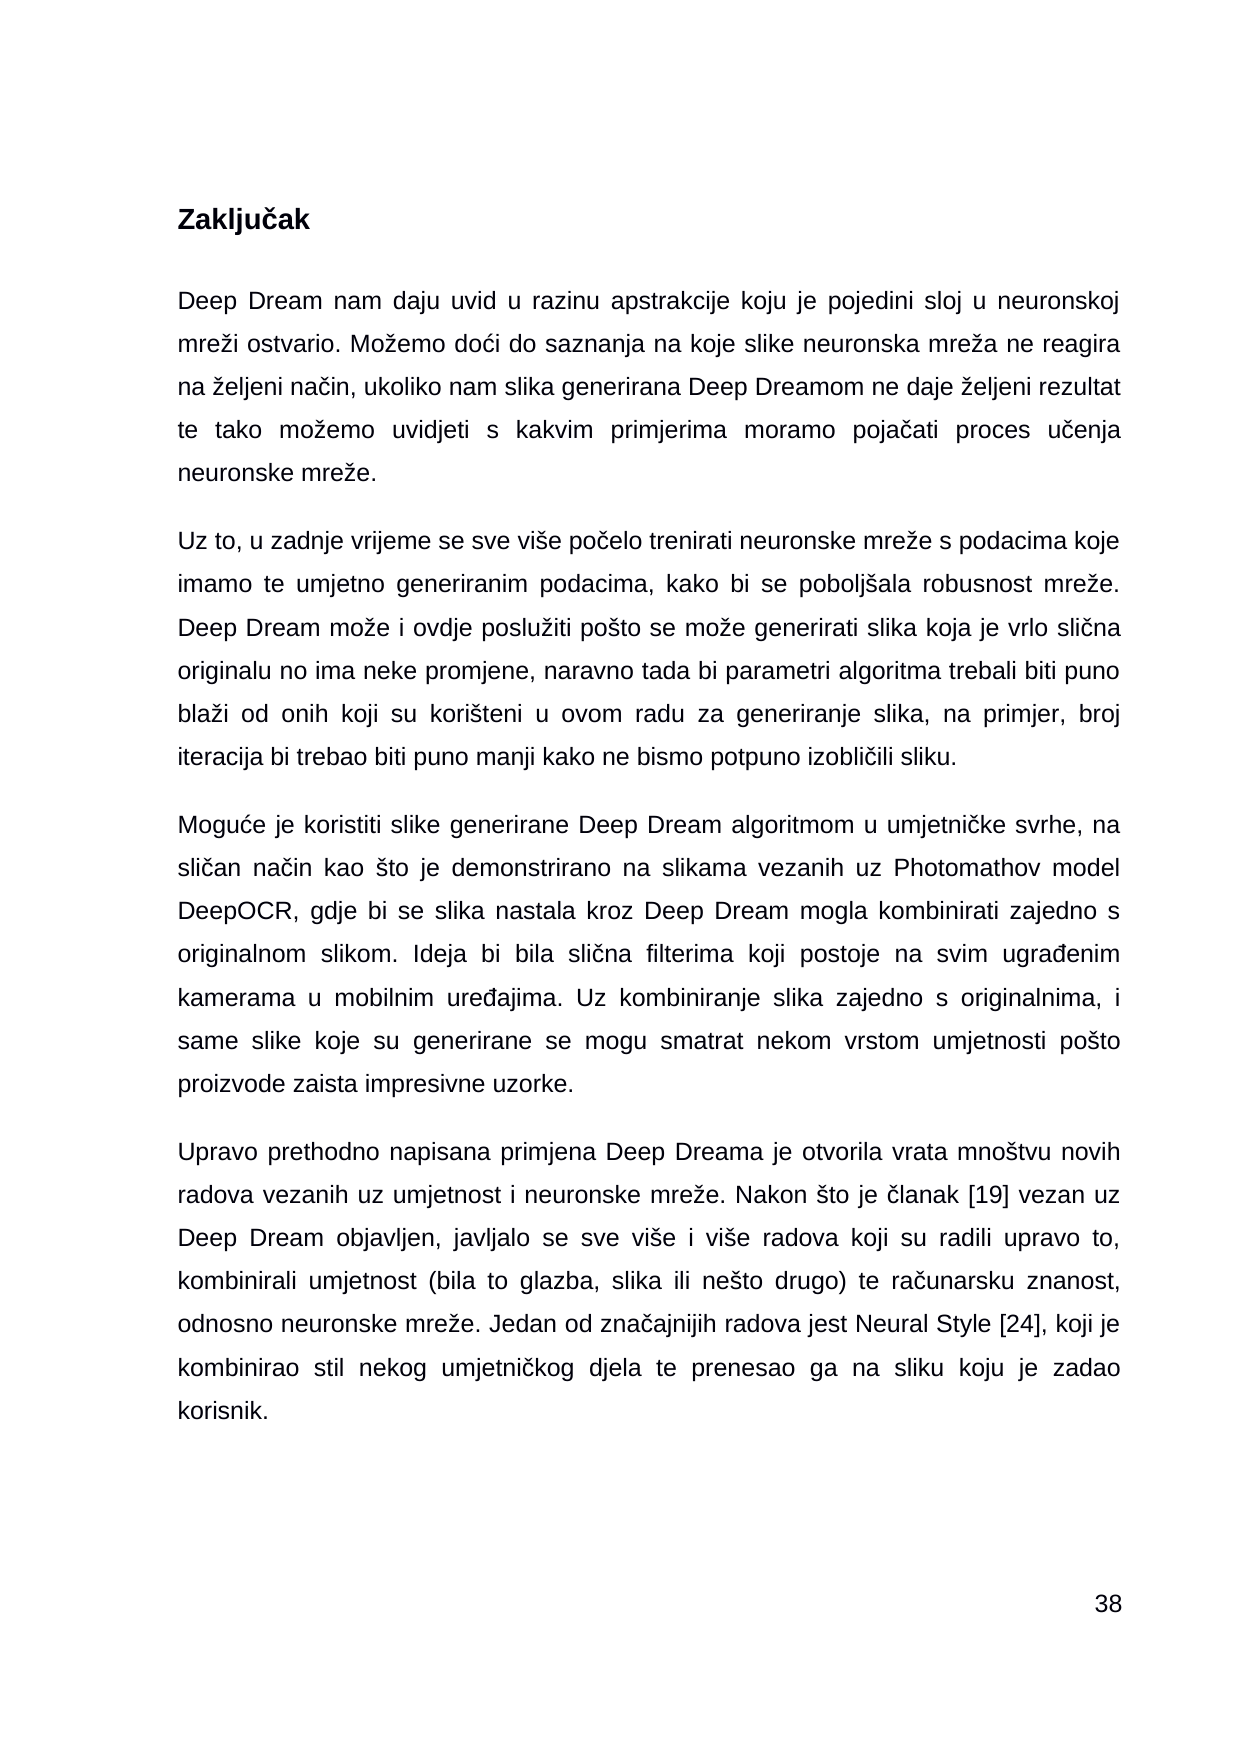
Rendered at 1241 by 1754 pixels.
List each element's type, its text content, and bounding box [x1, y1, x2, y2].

text Deep Dream nam daju uvid u razinu apstrakcije koju je pojedini sloj u neuronskoj mreži ostvario. Možemo doći do saznanja na koje slike neuronska mreža ne reagira na željeni način, ukoliko nam slika generirana Deep Dreamom ne daje željeni rezultat te tako možemo uvidjeti s kakvim primjerima moramo pojačati proces učenja neuronske mreže. [177, 286, 1122, 487]
subtitle Zaključak [177, 202, 1122, 236]
text Upravo prethodno napisana primjena Deep Dreama je otvorila vrata mnoštvu novih radova vezanih uz umjetnost i neuronske mreže. Nakon što je članak [19] vezan uz Deep Dream objavljen, javljalo se sve više i više radova koji su radili upravo to, kombinirali umjetnost (bila to glazba, slika ili nešto drugo) te računarsku znanost, odnosno neuronske mreže. Jedan od značajnijih radova jest Neural Style [24], koji je kombinirao stil nekog umjetničkog djela te prenesao ga na sliku koju je zadao korisnik. [177, 1137, 1122, 1424]
text Uz to, u zadnje vrijeme se sve više počelo trenirati neuronske mreže s podacima koje imamo te umjetno generiranim podacima, kako bi se poboljšala robusnost mreže. Deep Dream može i ovdje poslužiti pošto se može generirati slika koja je vrlo slična originalu no ima neke promjene, naravno tada bi parametri algoritma trebali biti puno blaži od onih koji su korišteni u ovom radu za generiranje slika, na primjer, broj iteracija bi trebao biti puno manji kako ne bismo potpuno izobličili sliku. [177, 526, 1122, 771]
text Moguće je koristiti slike generirane Deep Dream algoritmom u umjetničke svrhe, na sličan način kao što je demonstrirano na slikama vezanih uz Photomathov model DeepOCR, gdje bi se slika nastala kroz Deep Dream mogla kombinirati zajedno s originalnom slikom. Ideja bi bila slična filterima koji postoje na svim ugrađenim kamerama u mobilnim uređajima. Uz kombiniranje slika zajedno s originalnima, i same slike koje su generirane se mogu smatrat nekom vrstom umjetnosti pošto proizvode zaista impresivne uzorke. [177, 810, 1122, 1098]
